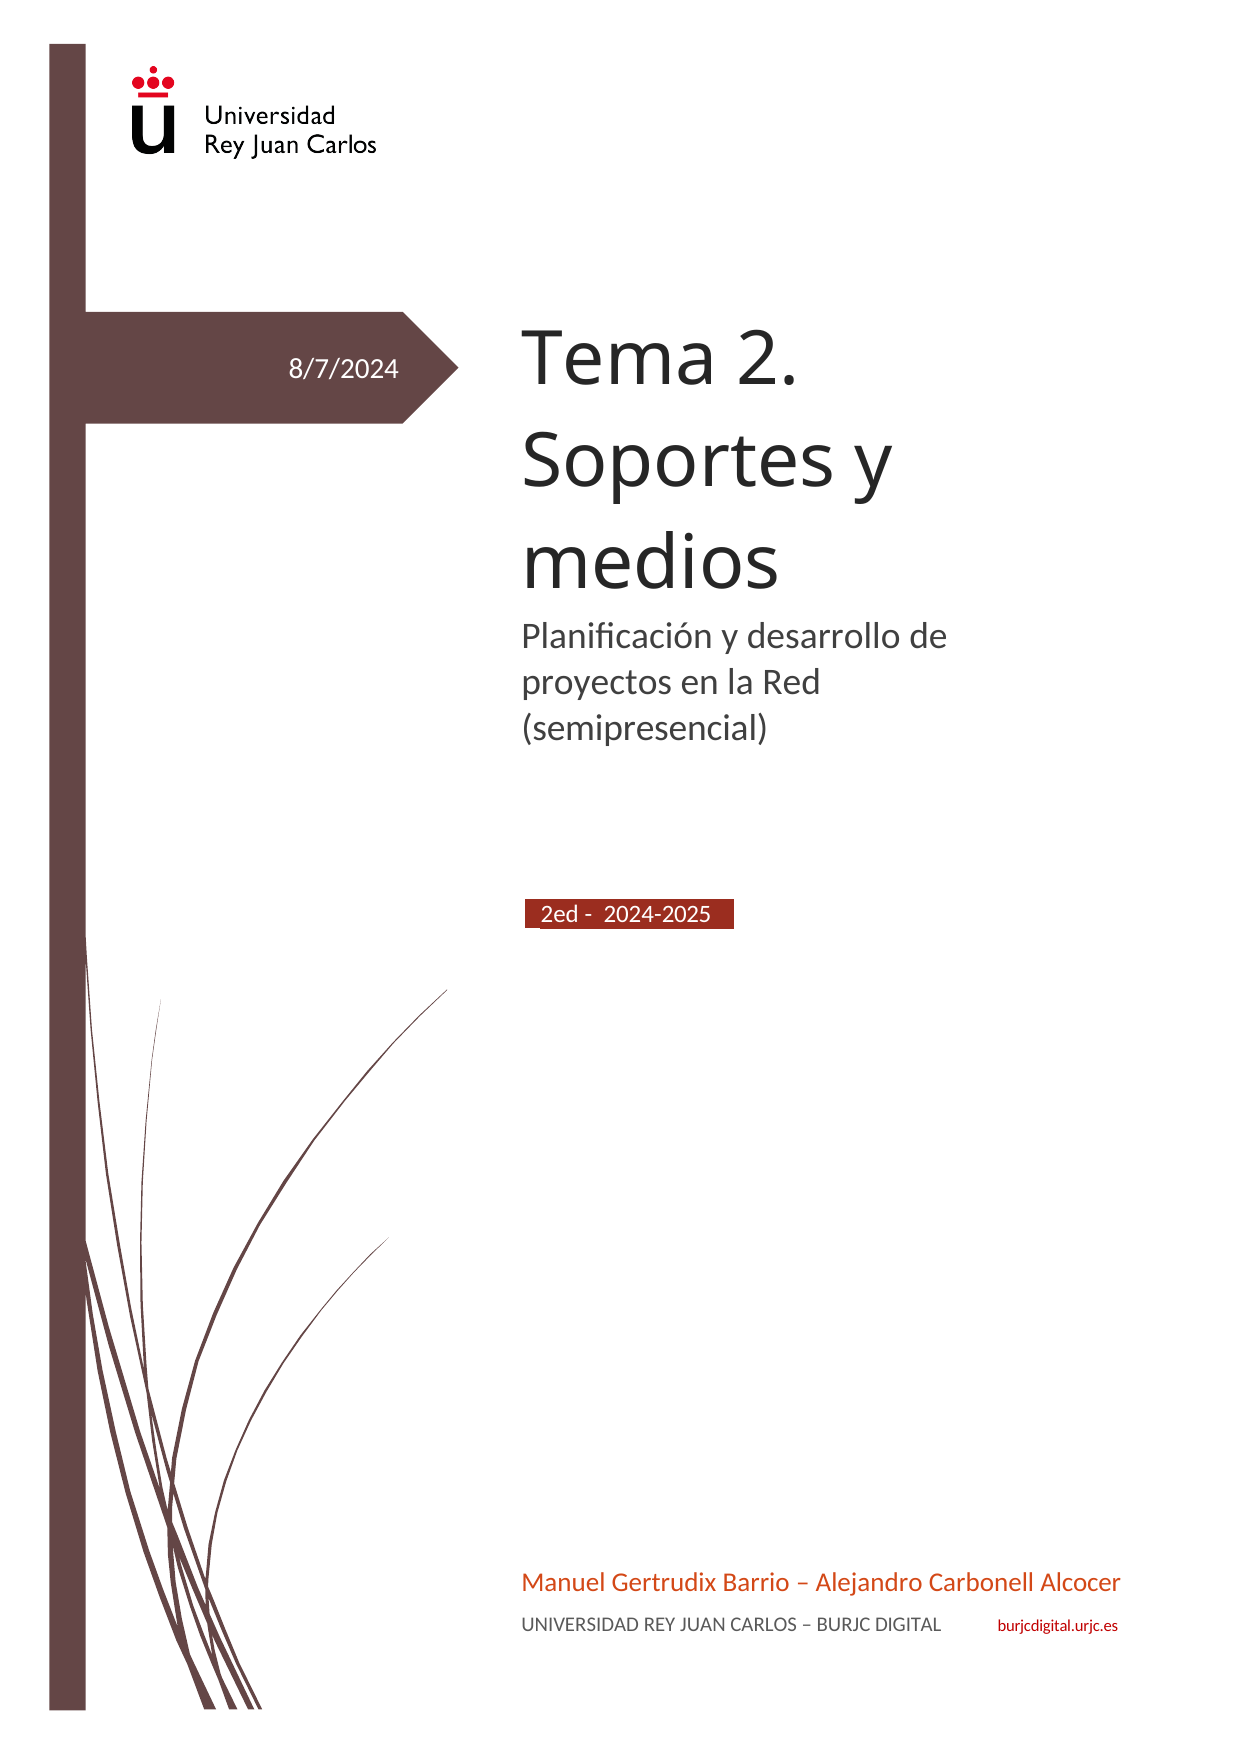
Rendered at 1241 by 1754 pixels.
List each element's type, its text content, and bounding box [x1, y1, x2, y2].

subtitle Tema 2. Soportes y medios [521, 304, 1066, 611]
text UNIVERSIDAD REY JUAN CARLOS – BURJC DIGITAL burjcdigital.urjc.es [521, 1611, 1134, 1636]
subtitle Planificación y desarrollo de proyectos en la Red (semipresencial) [521, 612, 1066, 750]
text Manuel Gertrudix Barrio – Alejandro Carbonell Alcocer [521, 1565, 1134, 1598]
picture [132, 66, 376, 159]
text 2ed - 2024-2025 [175, 898, 1085, 929]
